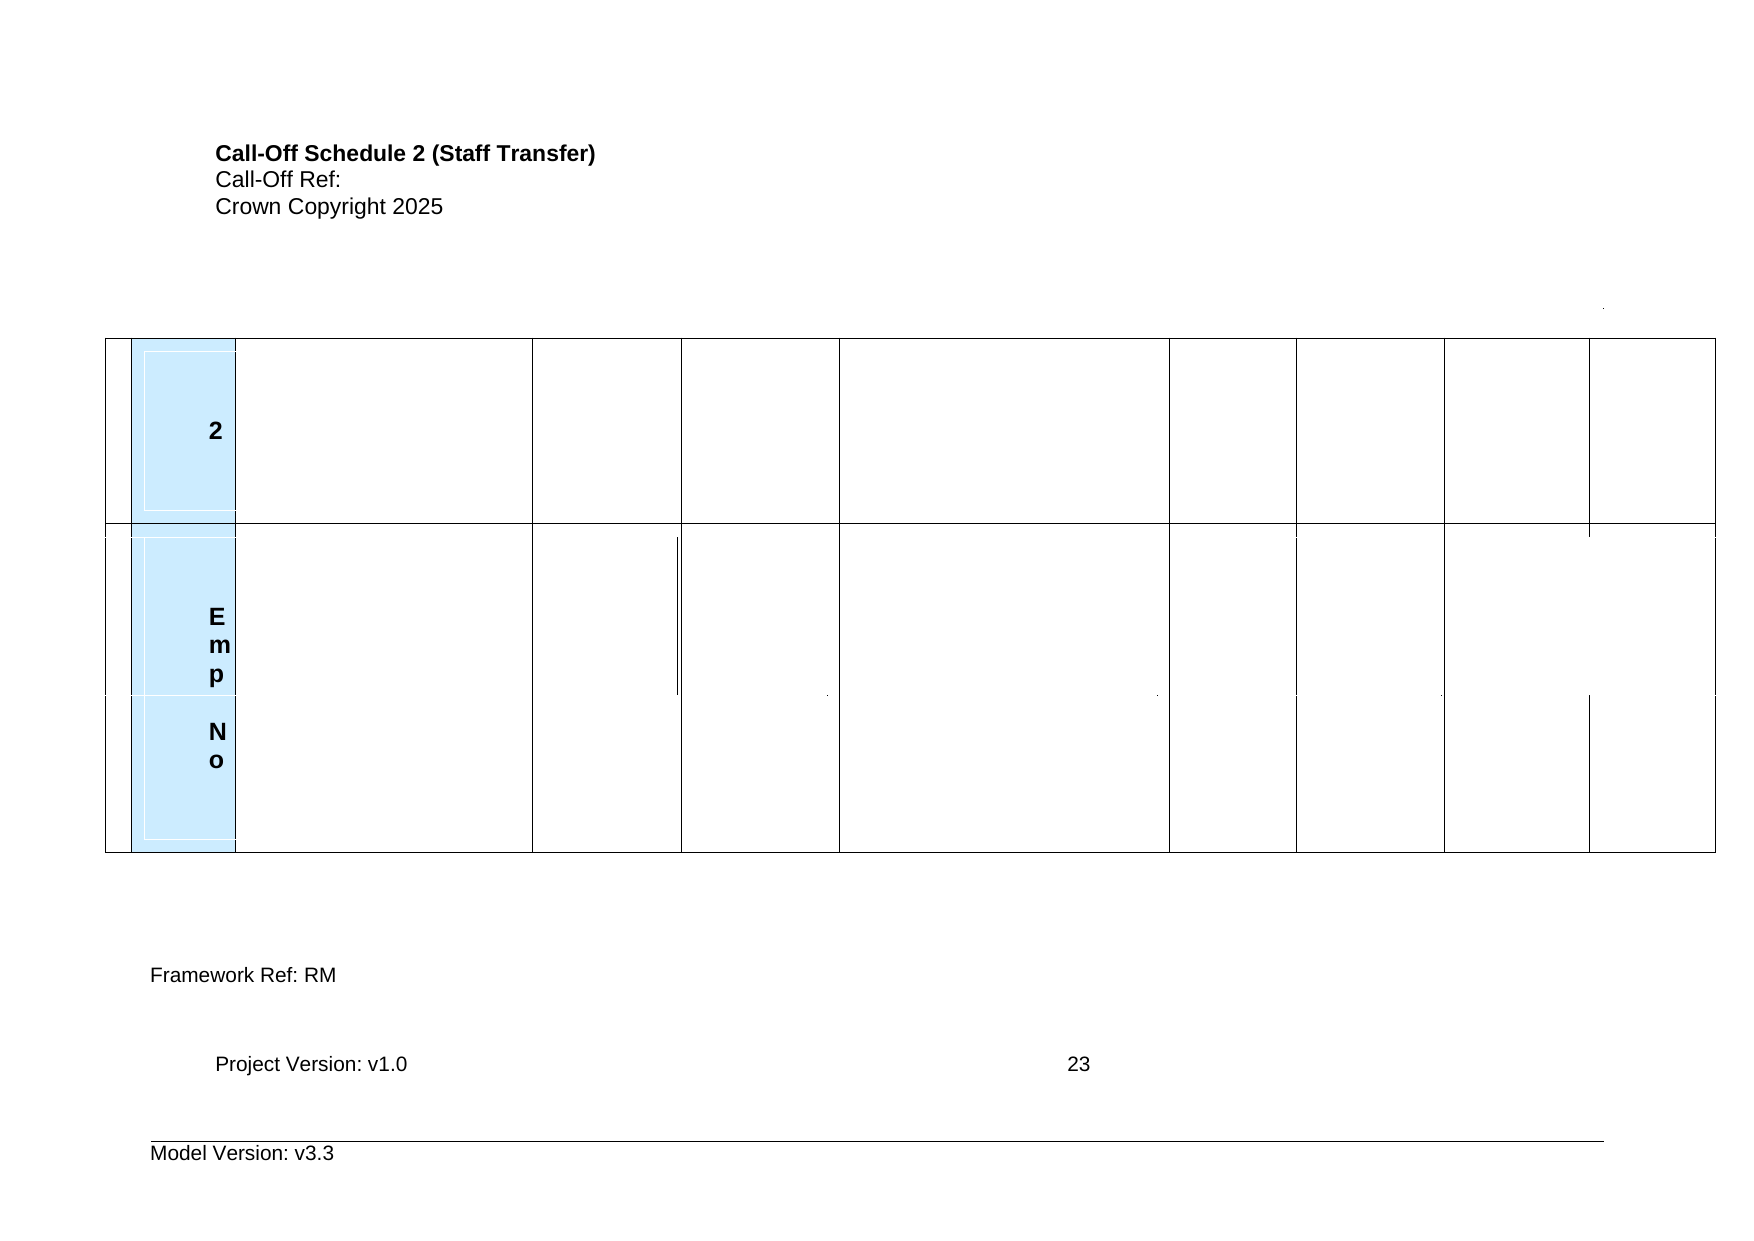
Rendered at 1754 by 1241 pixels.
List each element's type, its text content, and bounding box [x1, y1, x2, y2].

table_cell [1716, 338, 1730, 523]
table_cell [1716, 696, 1730, 852]
table_cell [1310, 538, 1314, 695]
table_cell [1170, 339, 1296, 523]
table_cell [236, 352, 276, 510]
table_cell [1170, 524, 1296, 852]
table_cell [1445, 524, 1589, 852]
table_cell 2 [132, 339, 235, 523]
table_cell [1590, 339, 1715, 523]
table_cell [106, 339, 131, 523]
table_cell [132, 524, 235, 537]
table_cell Emp [145, 538, 235, 695]
table_cell [533, 339, 681, 523]
table_cell [106, 696, 131, 852]
table_cell [1183, 538, 1296, 695]
table_cell [106, 538, 131, 695]
table_cell [236, 524, 532, 852]
table_cell [132, 538, 144, 695]
table_cell [106, 524, 131, 537]
table_cell [1716, 523, 1730, 537]
table_cell No [132, 696, 235, 852]
table_cell [1315, 538, 1441, 695]
table_cell [1716, 538, 1730, 695]
table_cell [533, 524, 681, 852]
table_cell [840, 524, 1169, 852]
table_cell [1297, 524, 1444, 852]
table_cell [277, 538, 519, 695]
table_cell [1663, 538, 1715, 695]
table_cell [1297, 538, 1309, 695]
table_cell [682, 524, 839, 852]
table_cell [1445, 339, 1589, 523]
table_cell [1590, 524, 1715, 852]
table_cell [236, 538, 248, 695]
table_cell [1297, 339, 1444, 523]
table_cell [1603, 538, 1662, 695]
table_cell [236, 696, 276, 839]
table_cell [840, 339, 1169, 523]
table_cell [1458, 538, 1589, 695]
table_cell [236, 339, 532, 523]
table_cell [250, 538, 276, 695]
table_cell [682, 339, 839, 523]
